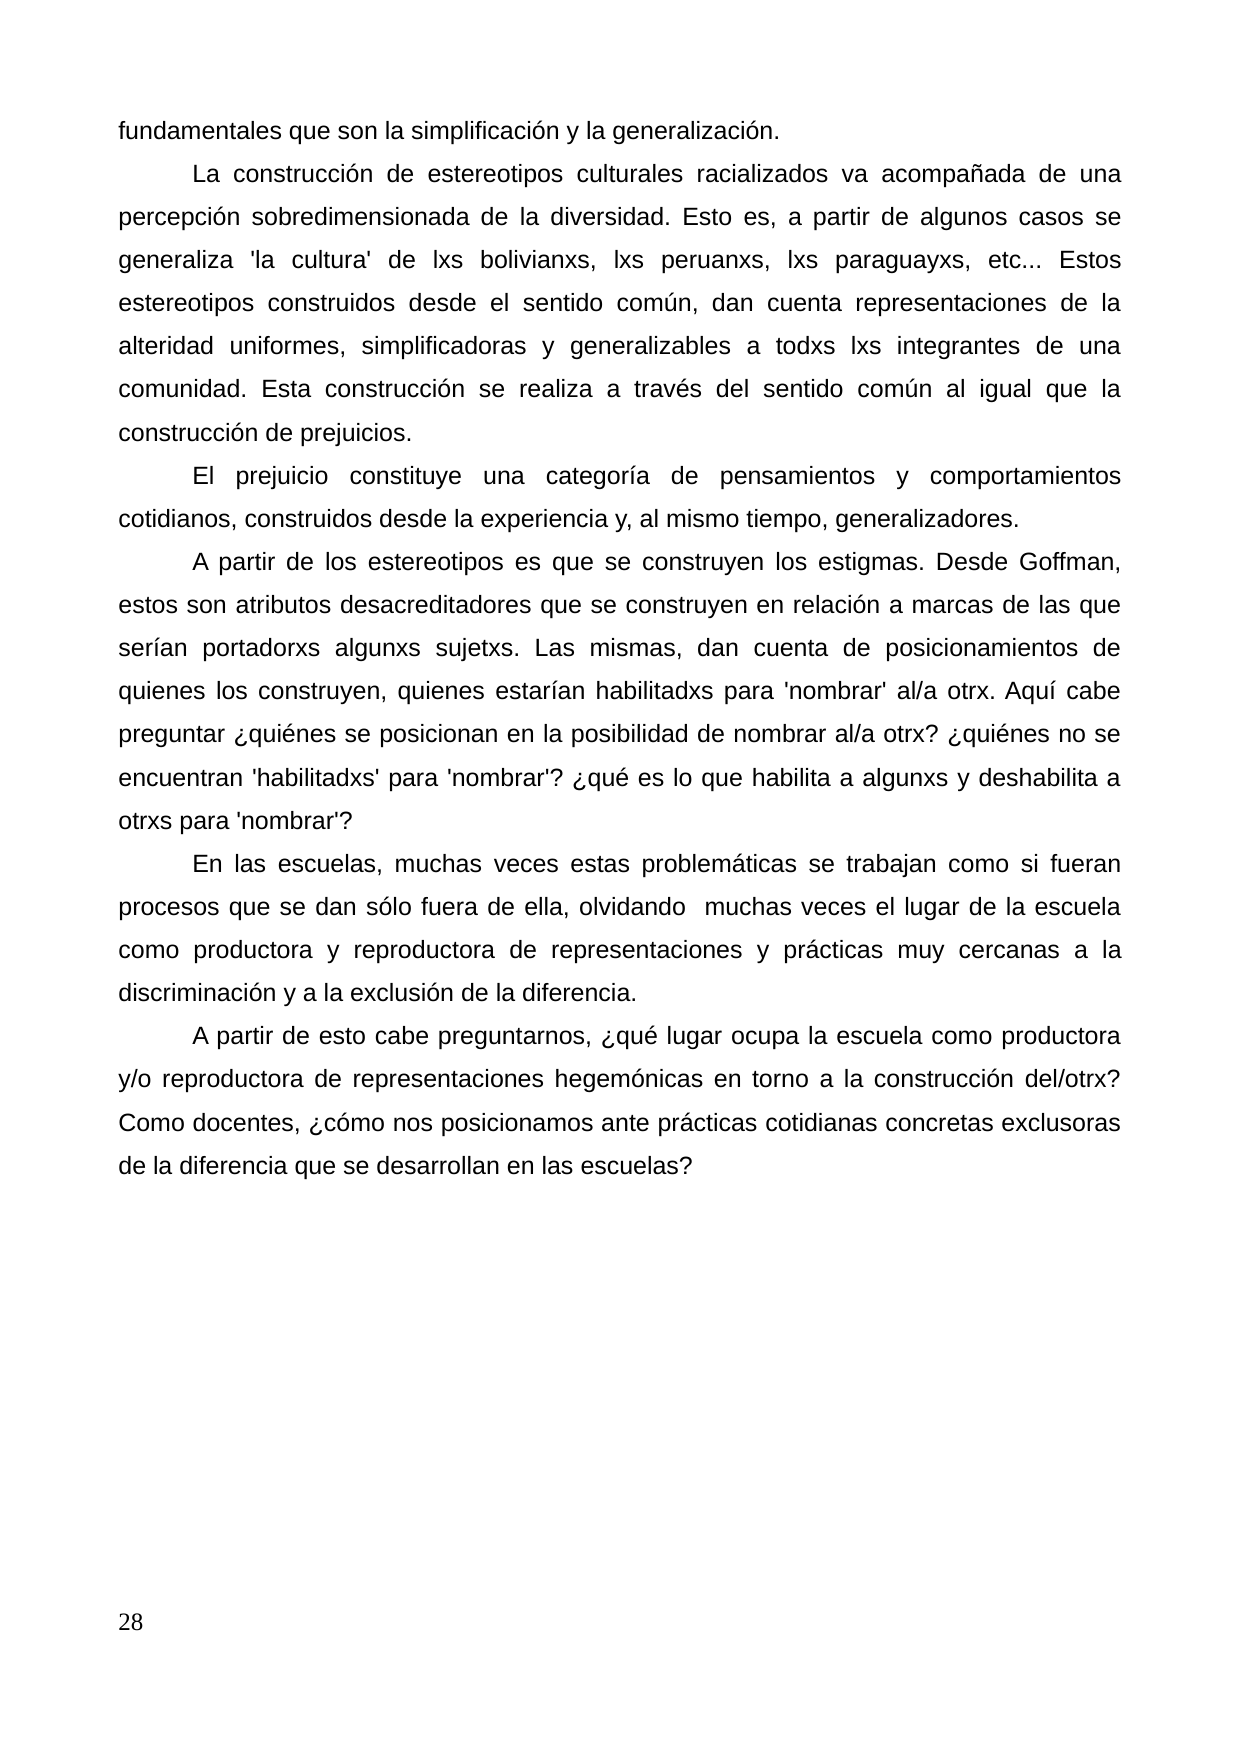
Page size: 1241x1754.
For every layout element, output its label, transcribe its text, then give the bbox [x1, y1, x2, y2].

text fundamentales que son la simplificación y la generalización. [118, 116, 1123, 144]
text En las escuelas, muchas veces estas problemáticas se trabajan como si fueran procesos que se dan sólo fuera de ella, olvidando muchas veces el lugar de la escuela como productora y reproductora de representaciones y prácticas muy cercanas a la discriminación y a la exclusión de la diferencia. [118, 849, 1123, 1007]
text A partir de esto cabe preguntarnos, ¿qué lugar ocupa la escuela como productora y/o reproductora de representaciones hegemónicas en torno a la construcción del/otrx? Como docentes, ¿cómo nos posicionamos ante prácticas cotidianas concretas exclusoras de la diferencia que se desarrollan en las escuelas? [118, 1021, 1123, 1179]
text La construcción de estereotipos culturales racializados va acompañada de una percepción sobredimensionada de la diversidad. Esto es, a partir de algunos casos se generaliza 'la cultura' de lxs bolivianxs, lxs peruanxs, lxs paraguayxs, etc... Estos estereotipos construidos desde el sentido común, dan cuenta representaciones de la alteridad uniformes, simplificadoras y generalizables a todxs lxs integrantes de una comunidad. Esta construcción se realiza a través del sentido común al igual que la construcción de prejuicios. [118, 159, 1123, 446]
text A partir de los estereotipos es que se construyen los estigmas. Desde Goffman, estos son atributos desacreditadores que se construyen en relación a marcas de las que serían portadorxs algunxs sujetxs. Las mismas, dan cuenta de posicionamientos de quienes los construyen, quienes estarían habilitadxs para 'nombrar' al/a otrx. Aquí cabe preguntar ¿quiénes se posicionan en la posibilidad de nombrar al/a otrx? ¿quiénes no se encuentran 'habilitadxs' para 'nombrar'? ¿qué es lo que habilita a algunxs y deshabilita a otrxs para 'nombrar'? [118, 547, 1123, 834]
text El prejuicio constituye una categoría de pensamientos y comportamientos cotidianos, construidos desde la experiencia y, al mismo tiempo, generalizadores. [118, 461, 1123, 532]
